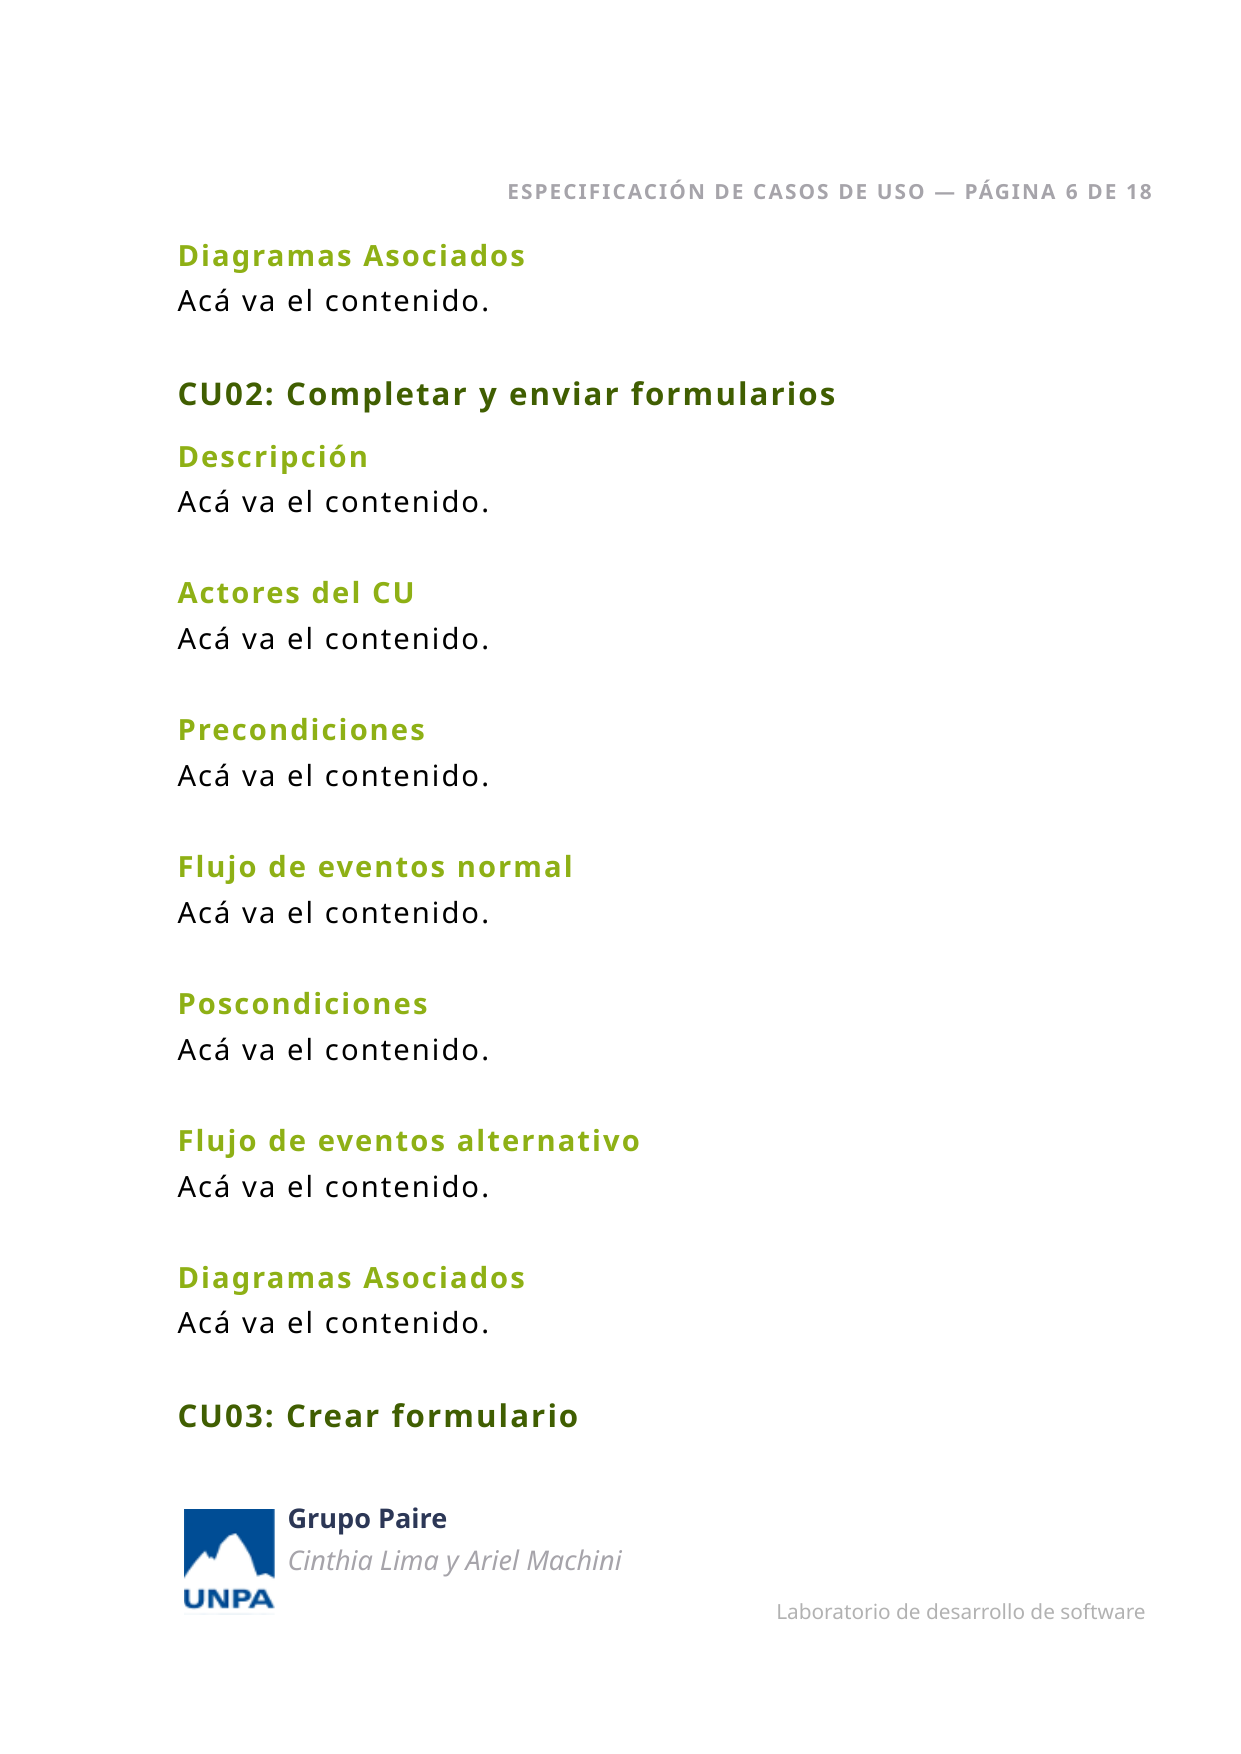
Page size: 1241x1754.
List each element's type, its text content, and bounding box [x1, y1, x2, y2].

picture [184, 1509, 275, 1615]
text Acá va el contenido. [177, 755, 1152, 795]
text Acá va el contenido. [177, 1303, 1152, 1342]
text Acá va el contenido. [177, 281, 1152, 320]
text Acá va el contenido. [177, 1166, 1152, 1206]
text Actores del CU [177, 573, 1152, 612]
text CU03: Crear formulario [177, 1394, 1152, 1437]
text Acá va el contenido. [177, 618, 1152, 658]
text Precondiciones [177, 709, 1152, 749]
text Acá va el contenido. [177, 481, 1152, 521]
text Acá va el contenido. [177, 1029, 1152, 1069]
text Diagramas Asociados [177, 1257, 1152, 1297]
text Acá va el contenido. [177, 892, 1152, 932]
text Flujo de eventos normal [177, 846, 1152, 886]
text Descripción [177, 436, 1152, 476]
text Poscondiciones [177, 983, 1152, 1023]
text Flujo de eventos alternativo [177, 1120, 1152, 1160]
text Diagramas Asociados [177, 235, 1152, 275]
text CU02: Completar y enviar formularios [177, 372, 1152, 414]
